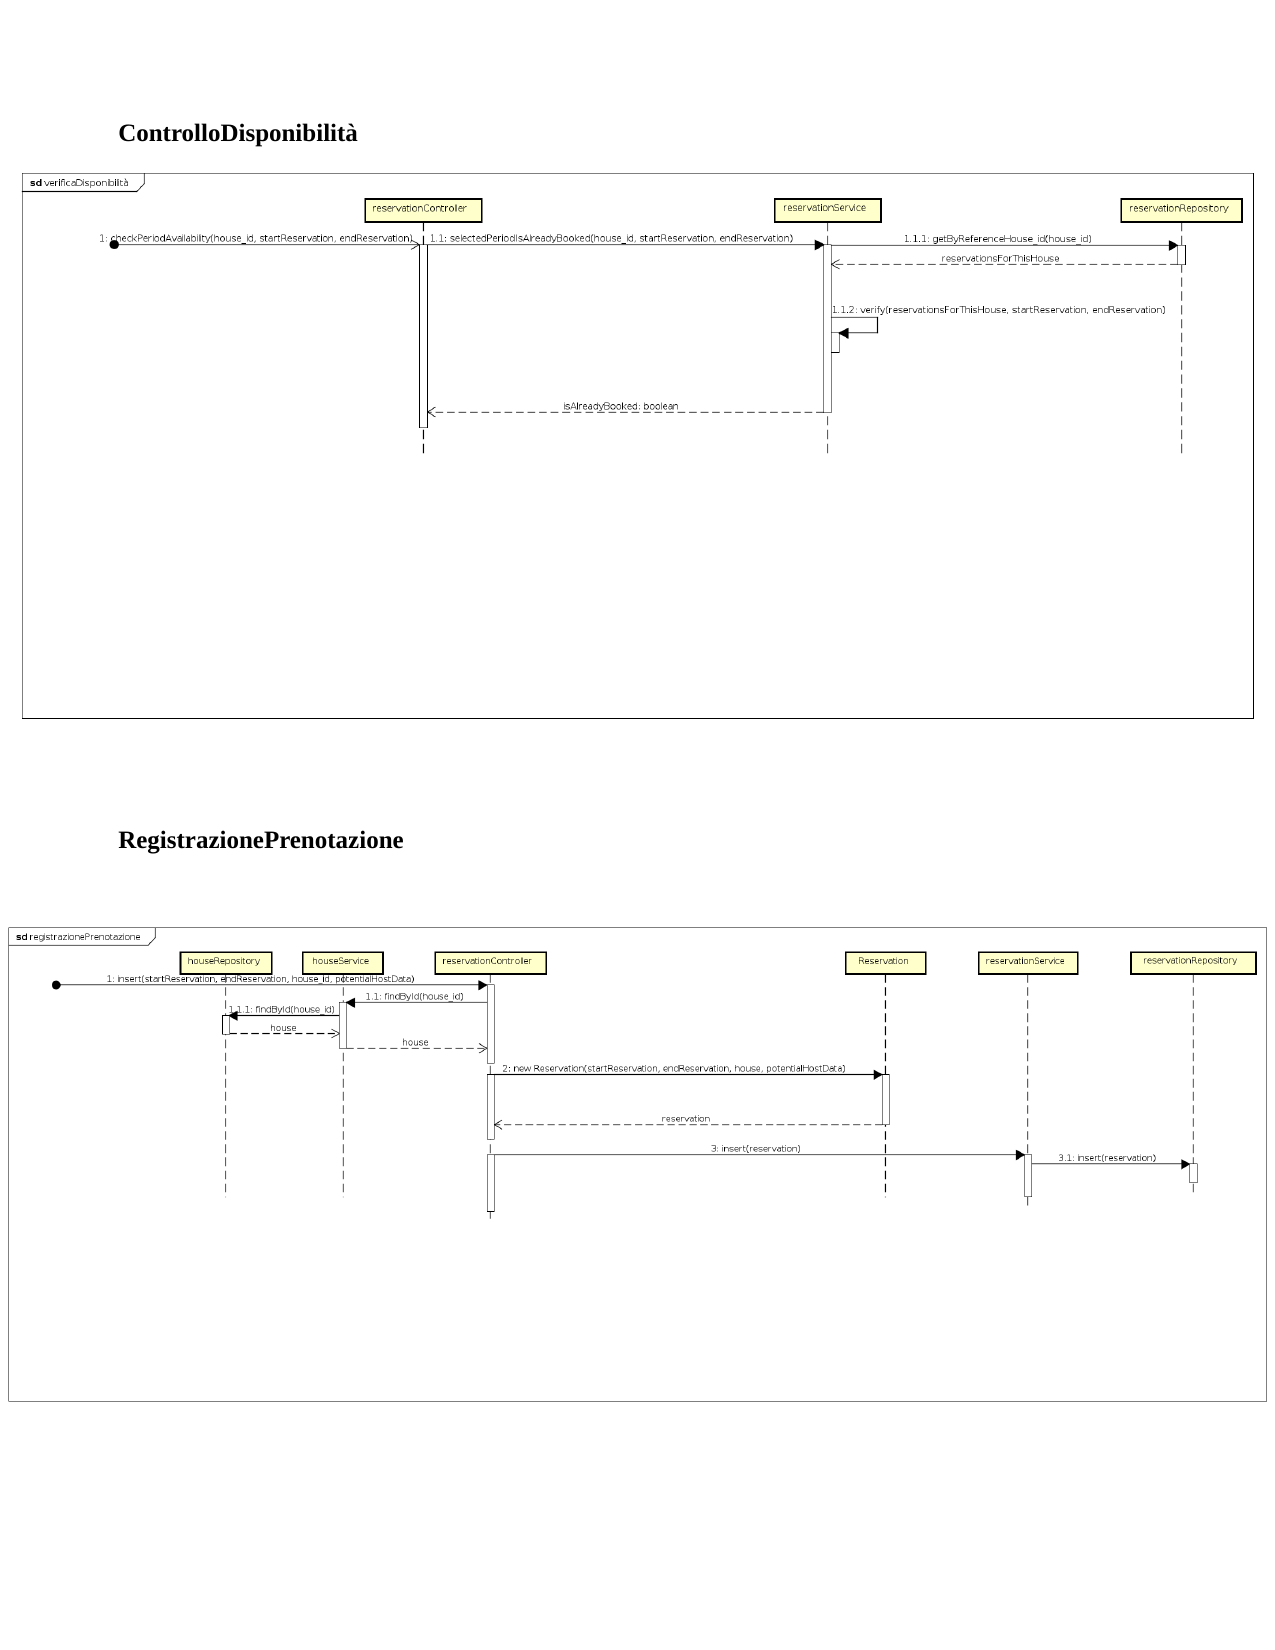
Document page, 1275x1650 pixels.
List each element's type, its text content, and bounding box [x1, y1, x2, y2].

picture [14, 165, 1261, 726]
picture [1, 920, 1274, 1408]
text RegistrazionePrenotazione [118, 825, 1157, 854]
text ControlloDisponibilità [118, 118, 1157, 147]
